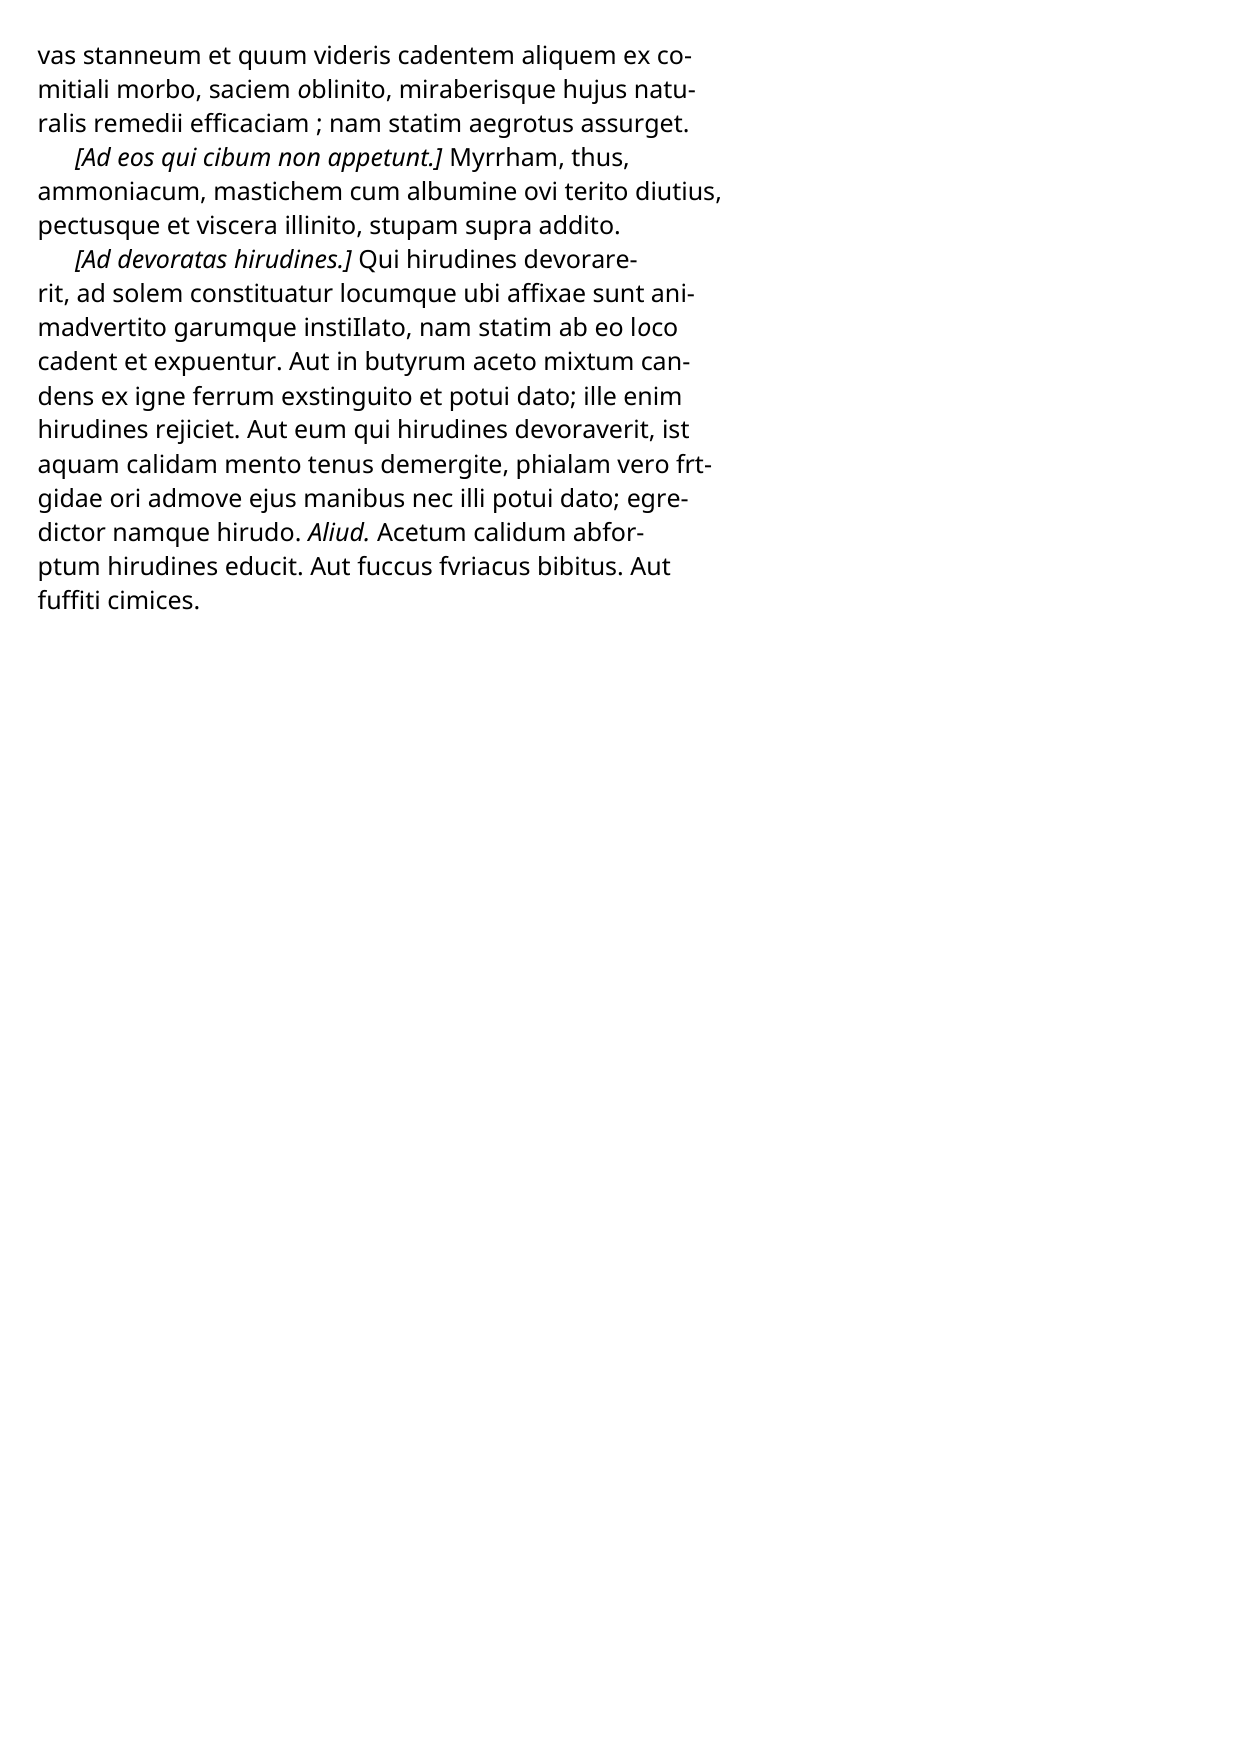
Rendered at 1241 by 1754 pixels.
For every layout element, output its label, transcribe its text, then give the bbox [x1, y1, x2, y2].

text vas stanneum et quum videris cadentem aliquem ex co- mitiali morbo, saciem oblinito, miraberisque hujus natu- ralis remedii efficaciam ; nam statim aegrotus assurget. [37, 37, 1203, 140]
text [Ad eos qui cibum non appetunt.] Myrrham, thus, ammoniacum, mastichem cum albumine ovi terito diutius, pectusque et viscera illinito, stupam supra addito. [37, 140, 1203, 242]
text [Ad devoratas hirudines.] Qui hirudines devorare- rit, ad solem constituatur locumque ubi affixae sunt ani- madvertito garumque instiIlato, nam statim ab eo loco cadent et expuentur. Aut in butyrum aceto mixtum can- dens ex igne ferrum exstinguito et potui dato; ille enim hirudines rejiciet. Aut eum qui hirudines devoraverit, ist aquam calidam mento tenus demergite, phialam vero frt- gidae ori admove ejus manibus nec illi potui dato; egre- dictor namque hirudo. Aliud. Acetum calidum abfor- ptum hirudines educit. Aut fuccus fvriacus bibitus. Aut fuffiti cimices. [37, 242, 1203, 617]
